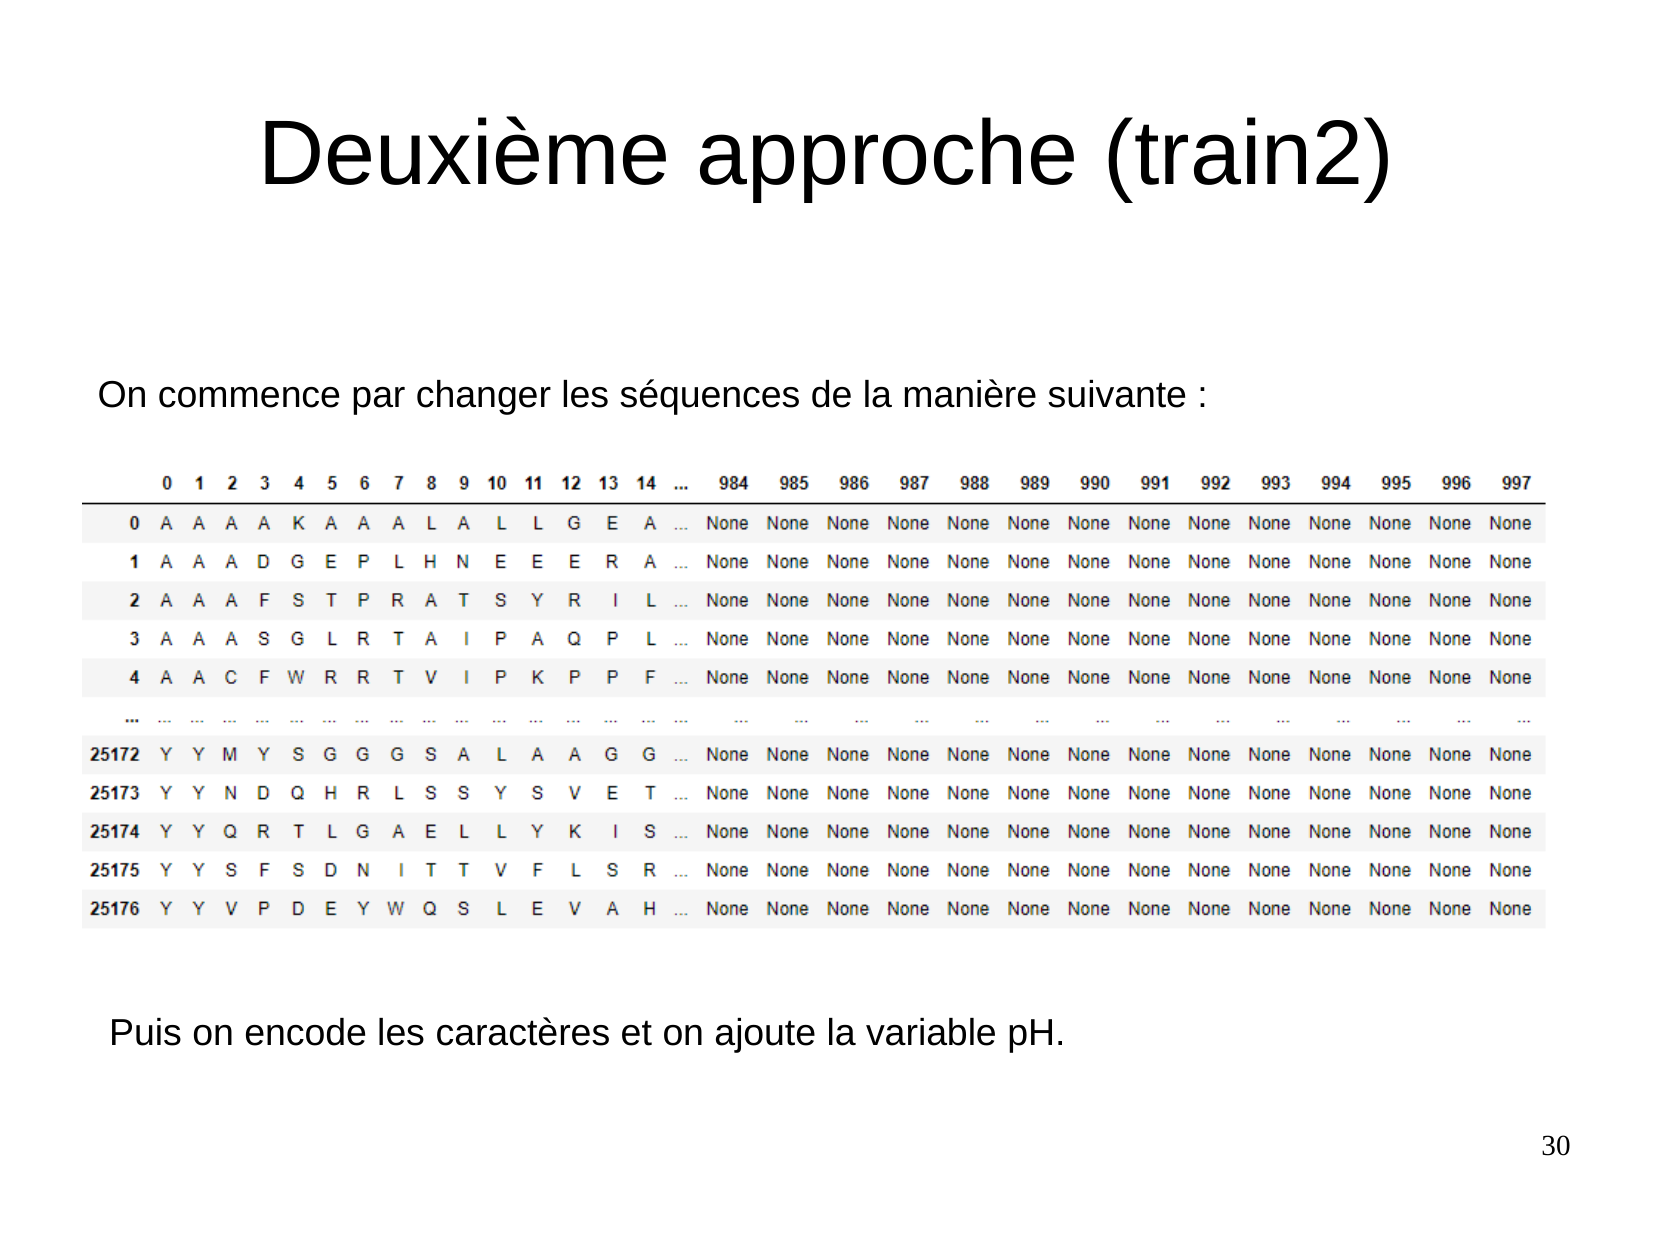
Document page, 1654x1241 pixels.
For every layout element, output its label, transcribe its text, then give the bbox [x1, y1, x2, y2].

picture [82, 463, 1571, 936]
text_box On commence par changer les séquences de la manière suivante : [82, 366, 1264, 449]
text_box Puis on encode les caractères et on ajoute la variable pH. [94, 1003, 1111, 1061]
title Deuxième approche (train2) [82, 49, 1571, 257]
